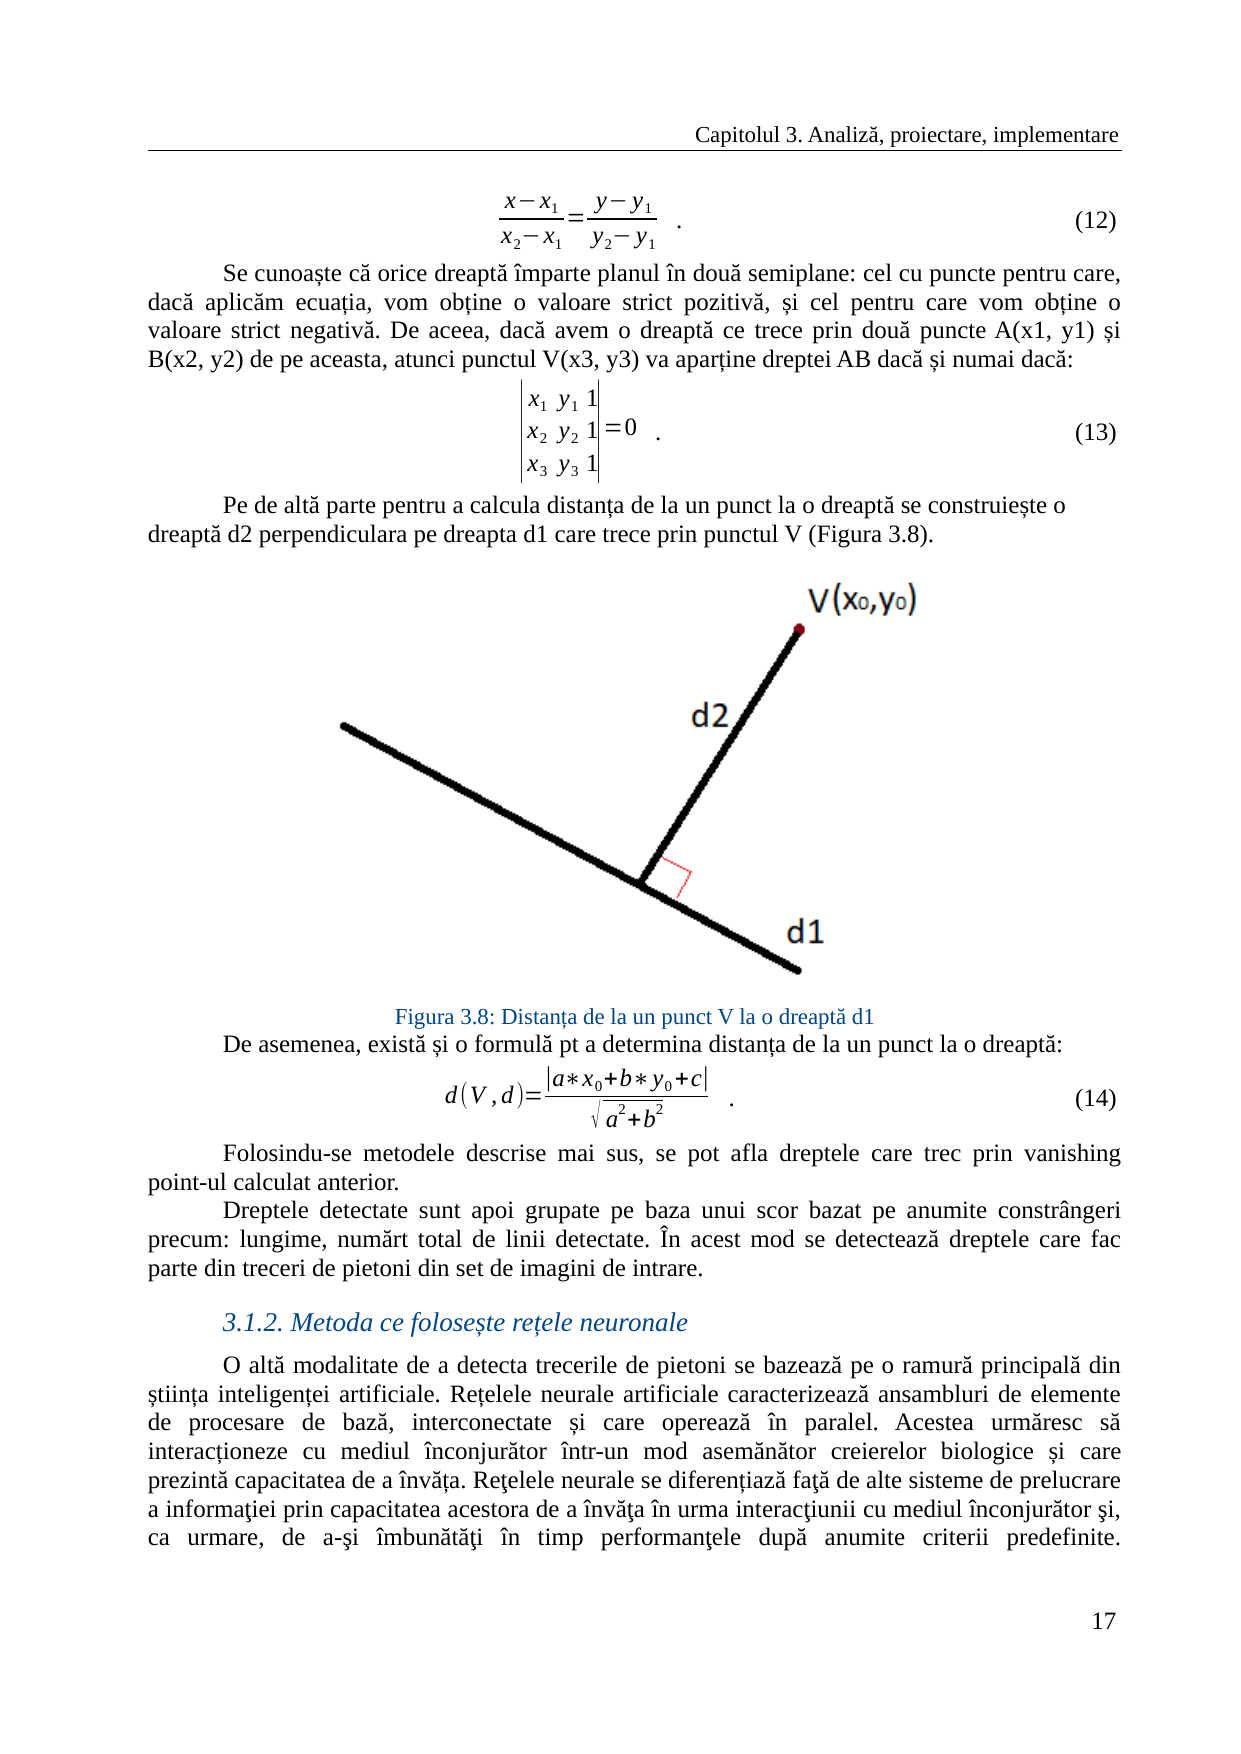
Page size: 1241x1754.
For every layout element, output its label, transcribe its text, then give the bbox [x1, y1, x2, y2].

picture [281, 548, 988, 1003]
text Dreptele detectate sunt apoi grupate pe baza unui scor bazat pe anumite constrângeri precum: lungime, numărt total de linii detectate. În acest mod se detectează dreptele care fac parte din treceri de pietoni din set de imagini de intrare. [148, 1195, 1122, 1282]
text Pe de altă parte pentru a calcula distanța de la un punct la o dreaptă se construiește o dreaptă d2 perpendiculara pe dreapta d1 care trece prin punctul V (Figura 3.8). [148, 491, 1122, 548]
text De asemenea, există și o formulă pt a determina distanța de la un punct la o dreaptă: [148, 1003, 1122, 1058]
table_header . [148, 180, 1013, 258]
text Se cunoaște că orice dreaptă împarte planul în două semiplane: cel cu puncte pentru care, dacă aplicăm ecuația, vom obține o valoare strict pozitivă, și cel pentru care vom obține o valoare strict negativă. De aceea, dacă avem o dreaptă ce trece prin două puncte A(x1, y1) și B(x2, y2) de pe aceasta, atunci punctul V(x3, y3) va aparține dreptei AB dacă și numai dacă: [148, 258, 1122, 373]
text O altă modalitate de a detecta trecerile de pietoni se bazează pe o ramură principală din știința inteligenței artificiale. Rețelele neurale artificiale caracterizează ansambluri de elemente de procesare de bază, interconectate și care operează în paralel. Acestea urmăresc să interacționeze cu mediul înconjurător într-un mod asemănător creierelor biologice și care prezintă capacitatea de a învăța. Reţelele neurale se diferențiază faţă de alte sisteme de prelucrare a informaţiei prin capacitatea acestora de a învăţa în urma interacţiunii cu mediul înconjurător şi, ca urmare, de a-şi îmbunătăţi în timp performanţele după anumite criterii predefinite. [148, 1350, 1122, 1551]
subtitle Metoda ce folosește rețele neuronale [223, 1306, 1122, 1338]
text Figura 3.8: Distanța de la un punct V la o dreaptă d1 [282, 1003, 988, 1029]
table_header . [148, 1058, 1013, 1138]
text Folosindu-se metodele descrise mai sus, se pot afla dreptele care trec prin vanishing point-ul calculat anterior. [148, 1138, 1122, 1195]
table_header (13) [1014, 373, 1122, 491]
table_header (12) [1014, 180, 1122, 258]
table_header (14) [1014, 1058, 1122, 1138]
table_header . [148, 373, 1014, 491]
